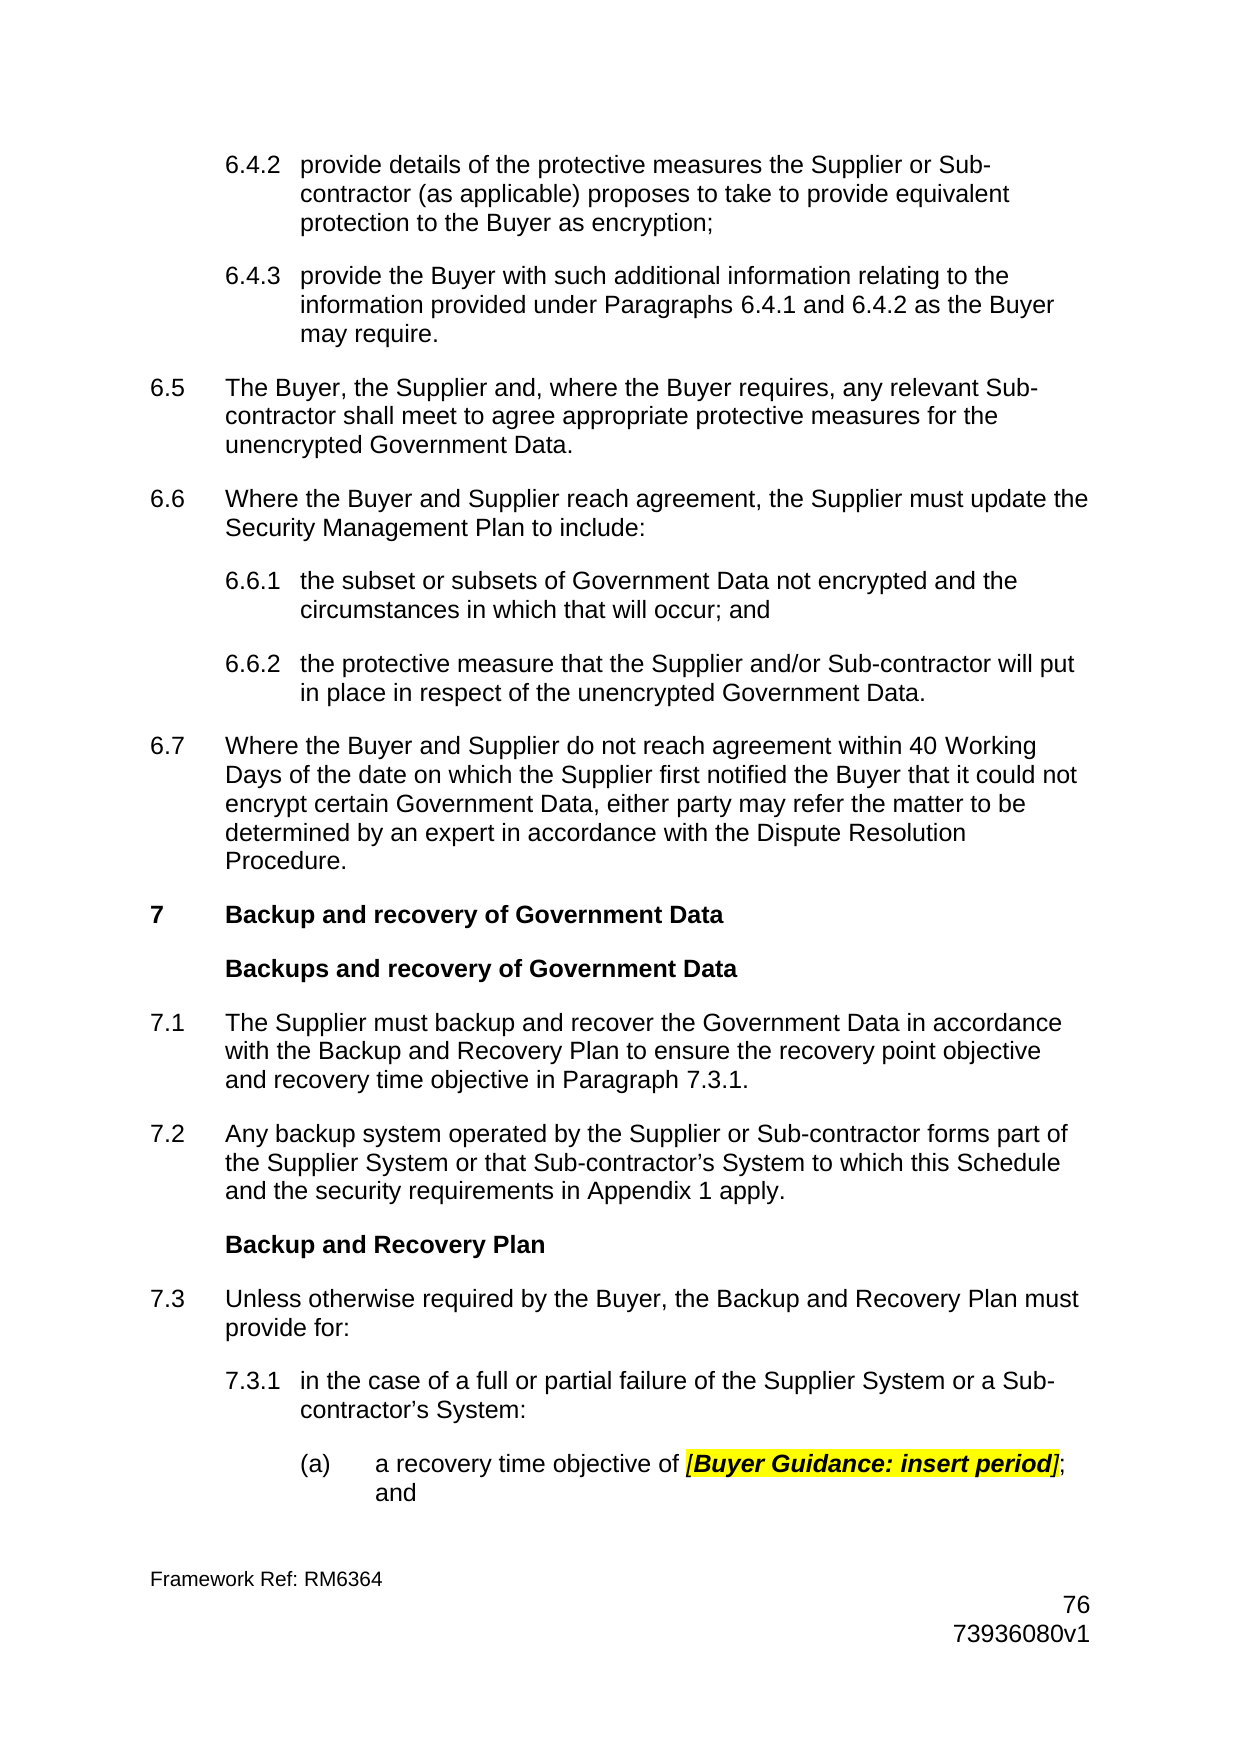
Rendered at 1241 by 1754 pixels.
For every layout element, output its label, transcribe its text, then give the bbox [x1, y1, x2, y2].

list provide details of the protective measures the Supplier or Sub-contractor (as applicable) proposes to take to provide equivalent protection to the Buyer as encryption; [225, 150, 1090, 236]
list Where the Buyer and Supplier reach agreement, the Supplier must update the Security Management Plan to include: [150, 484, 1090, 541]
text Backups and recovery of Government Data [225, 954, 1090, 982]
list Unless otherwise required by the Buyer, the Backup and Recovery Plan must provide for: [150, 1284, 1090, 1341]
list the protective measure that the Supplier and/or Sub-contractor will put in place in respect of the unencrypted Government Data. [225, 649, 1090, 706]
list provide the Buyer with such additional information relating to the information provided under Paragraphs 6.4.1 and 6.4.2 as the Buyer may require. [225, 261, 1090, 347]
list the subset or subsets of Government Data not encrypted and the circumstances in which that will occur; and [225, 566, 1090, 624]
list Any backup system operated by the Supplier or Sub-contractor forms part of the Supplier System or that Sub-contractor’s System to which this Schedule and the security requirements in Appendix 1 apply. [150, 1119, 1090, 1205]
text Backup and Recovery Plan [225, 1230, 1090, 1259]
list a recovery time objective of [Buyer Guidance: insert period]; and [300, 1449, 1090, 1506]
list The Supplier must backup and recover the Government Data in accordance with the Backup and Recovery Plan to ensure the recovery point objective and recovery time objective in Paragraph 7.3.1. [150, 1007, 1090, 1094]
list The Buyer, the Supplier and, where the Buyer requires, any relevant Sub-contractor shall meet to agree appropriate protective measures for the unencrypted Government Data. [150, 372, 1090, 459]
list Backup and recovery of Government Data [150, 900, 1090, 929]
list in the case of a full or partial failure of the Supplier System or a Sub-contractor’s System: [225, 1366, 1090, 1424]
list Where the Buyer and Supplier do not reach agreement within 40 Working Days of the date on which the Supplier first notified the Buyer that it could not encrypt certain Government Data, either party may refer the matter to be determined by an expert in accordance with the Dispute Resolution Procedure. [150, 731, 1090, 875]
